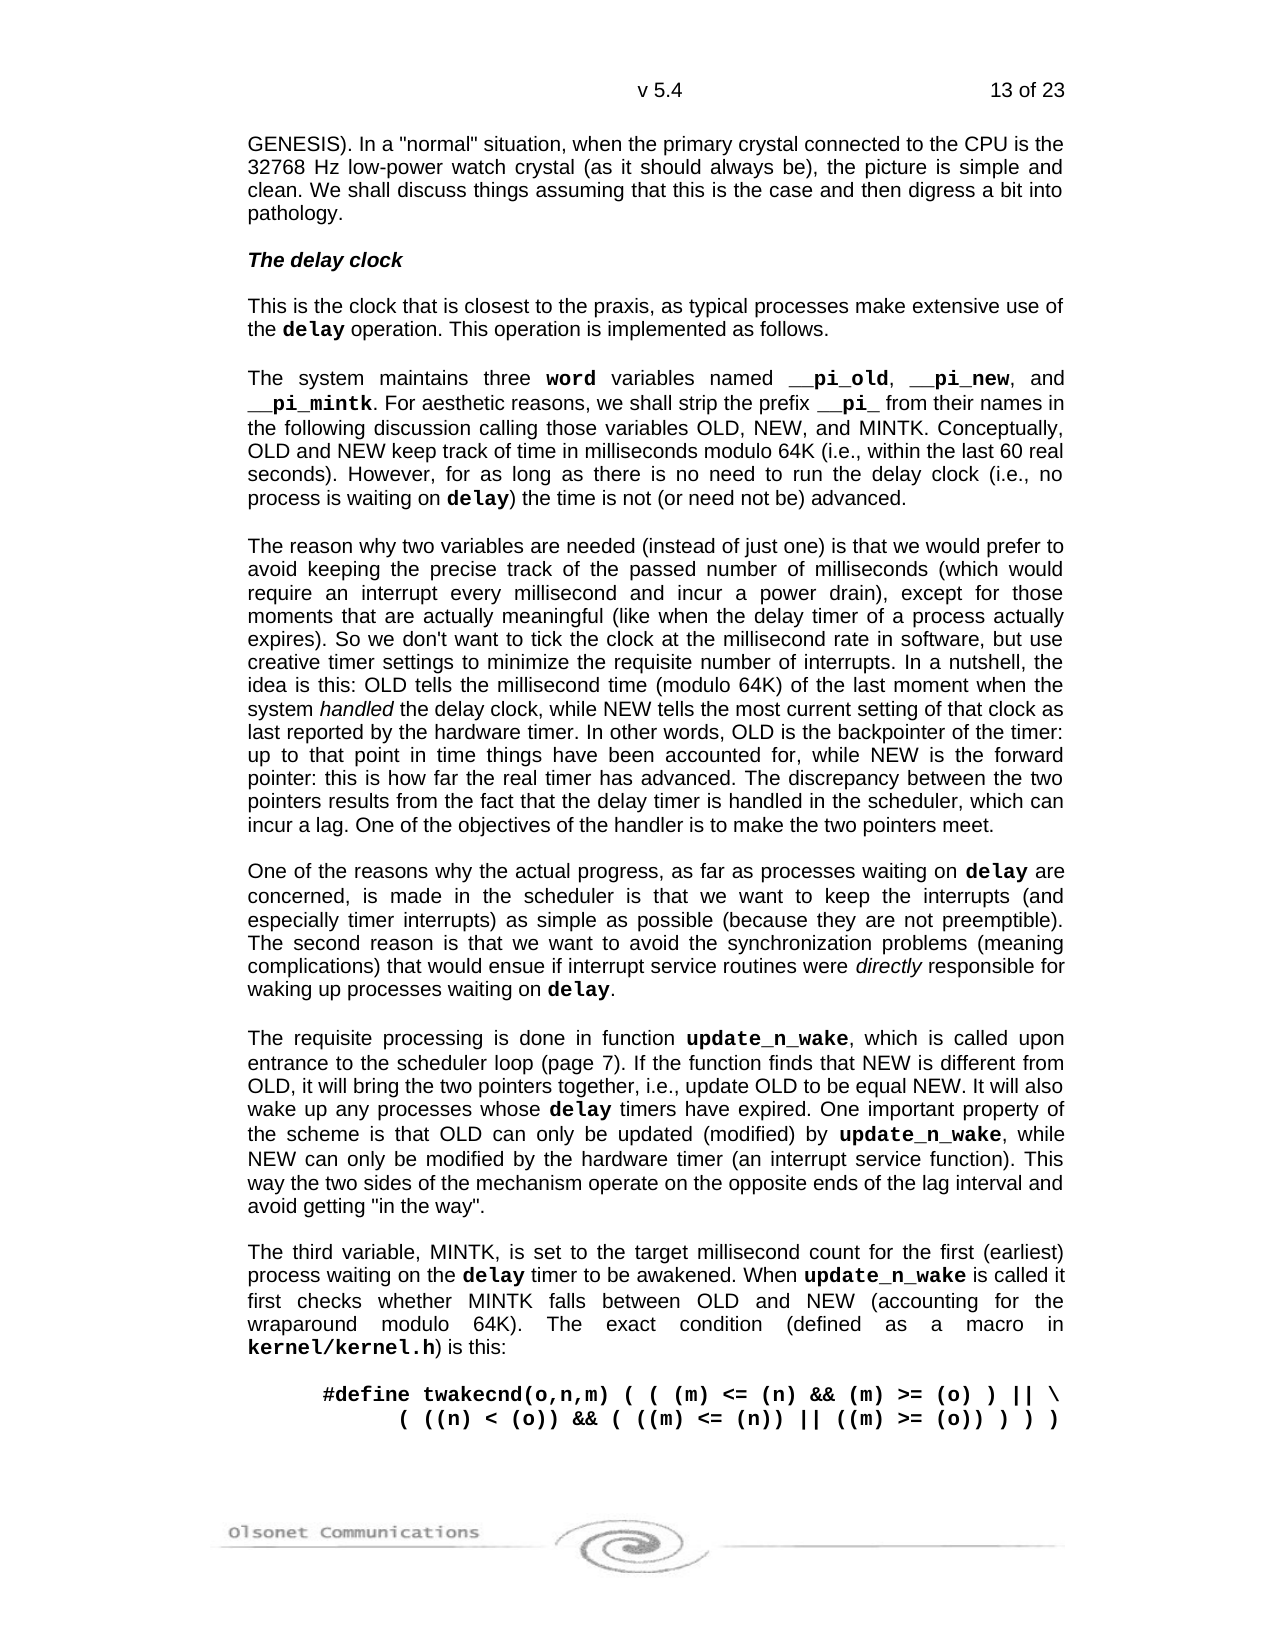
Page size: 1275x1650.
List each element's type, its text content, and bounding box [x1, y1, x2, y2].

text The reason why two variables are needed (instead of just one) is that we would prefer to avoid keeping the precise track of the passed number of milliseconds (which would require an interrupt every millisecond and incur a power drain), except for those moments that are actually meaningful (like when the delay timer of a process actually expires). So we don't want to tick the clock at the millisecond rate in software, but use creative timer settings to minimize the requisite number of interrupts. In a nutshell, the idea is this: OLD tells the millisecond time (modulo 64K) of the last moment when the system handled the delay clock, while NEW tells the most current setting of that clock as last reported by the hardware timer. In other words, OLD is the backpointer of the timer: up to that point in time things have been accounted for, while NEW is the forward pointer: this is how far the real timer has advanced. The discrepancy between the two pointers results from the fact that the delay timer is handled in the scheduler, which can incur a lag. One of the objectives of the handler is to make the two pointers meet. [247, 534, 1065, 837]
text The delay clock [247, 248, 1065, 272]
text #define twakecnd(o,n,m) ( ( (m) <= (n) && (m) >= (o) ) || \ [247, 1384, 1065, 1408]
text One of the reasons why the actual progress, as far as processes waiting on delay are concerned, is made in the scheduler is that we want to keep the interrupts (and especially timer interrupts) as simple as possible (because they are not preemptible). The second reason is that we want to avoid the synchronization problems (meaning complications) that would ensue if interrupt service routines were directly responsible for waking up processes waiting on delay. [247, 860, 1065, 1003]
text The third variable, MINTK, is set to the target millisecond count for the first (earliest) process waiting on the delay timer to be awakened. When update_n_wake is called it first checks whether MINTK falls between OLD and NEW (accounting for the wraparound modulo 64K). The exact condition (defined as a macro in kernel/kernel.h) is this: [247, 1241, 1065, 1361]
text GENESIS). In a "normal" situation, when the primary crystal connected to the CPU is the 32768 Hz low-power watch crystal (as it should always be), the picture is simple and clean. We shall discuss things assuming that this is the case and then digress a bit into pathology. [247, 132, 1065, 225]
text This is the clock that is closest to the praxis, as typical processes make extensive use of the delay operation. This operation is implemented as follows. [247, 295, 1065, 343]
text The system maintains three word variables named __pi_old, __pi_new, and __pi_mintk. For aesthetic reasons, we shall strip the prefix __pi_ from their names in the following discussion calling those variables OLD, NEW, and MINTK. Conceptually, OLD and NEW keep track of time in milliseconds modulo 64K (i.e., within the last 60 real seconds). However, for as long as there is no need to run the delay clock (i.e., no process is waiting on delay) the time is not (or need not be) advanced. [247, 366, 1065, 511]
text ( ((n) < (o)) && ( ((m) <= (n)) || ((m) >= (o)) ) ) ) [247, 1408, 1065, 1431]
picture [210, 1504, 1065, 1596]
text The requisite processing is done in function update_n_wake, which is called upon entrance to the scheduler loop (page 7). If the function finds that NEW is different from OLD, it will bring the two pointers together, i.e., update OLD to be equal NEW. It will also wake up any processes whose delay timers have expired. One important property of the scheme is that OLD can only be updated (modified) by update_n_wake, while NEW can only be modified by the hardware timer (an interrupt service function). This way the two sides of the mechanism operate on the opposite ends of the lag interval and avoid getting "in the way". [247, 1026, 1065, 1218]
